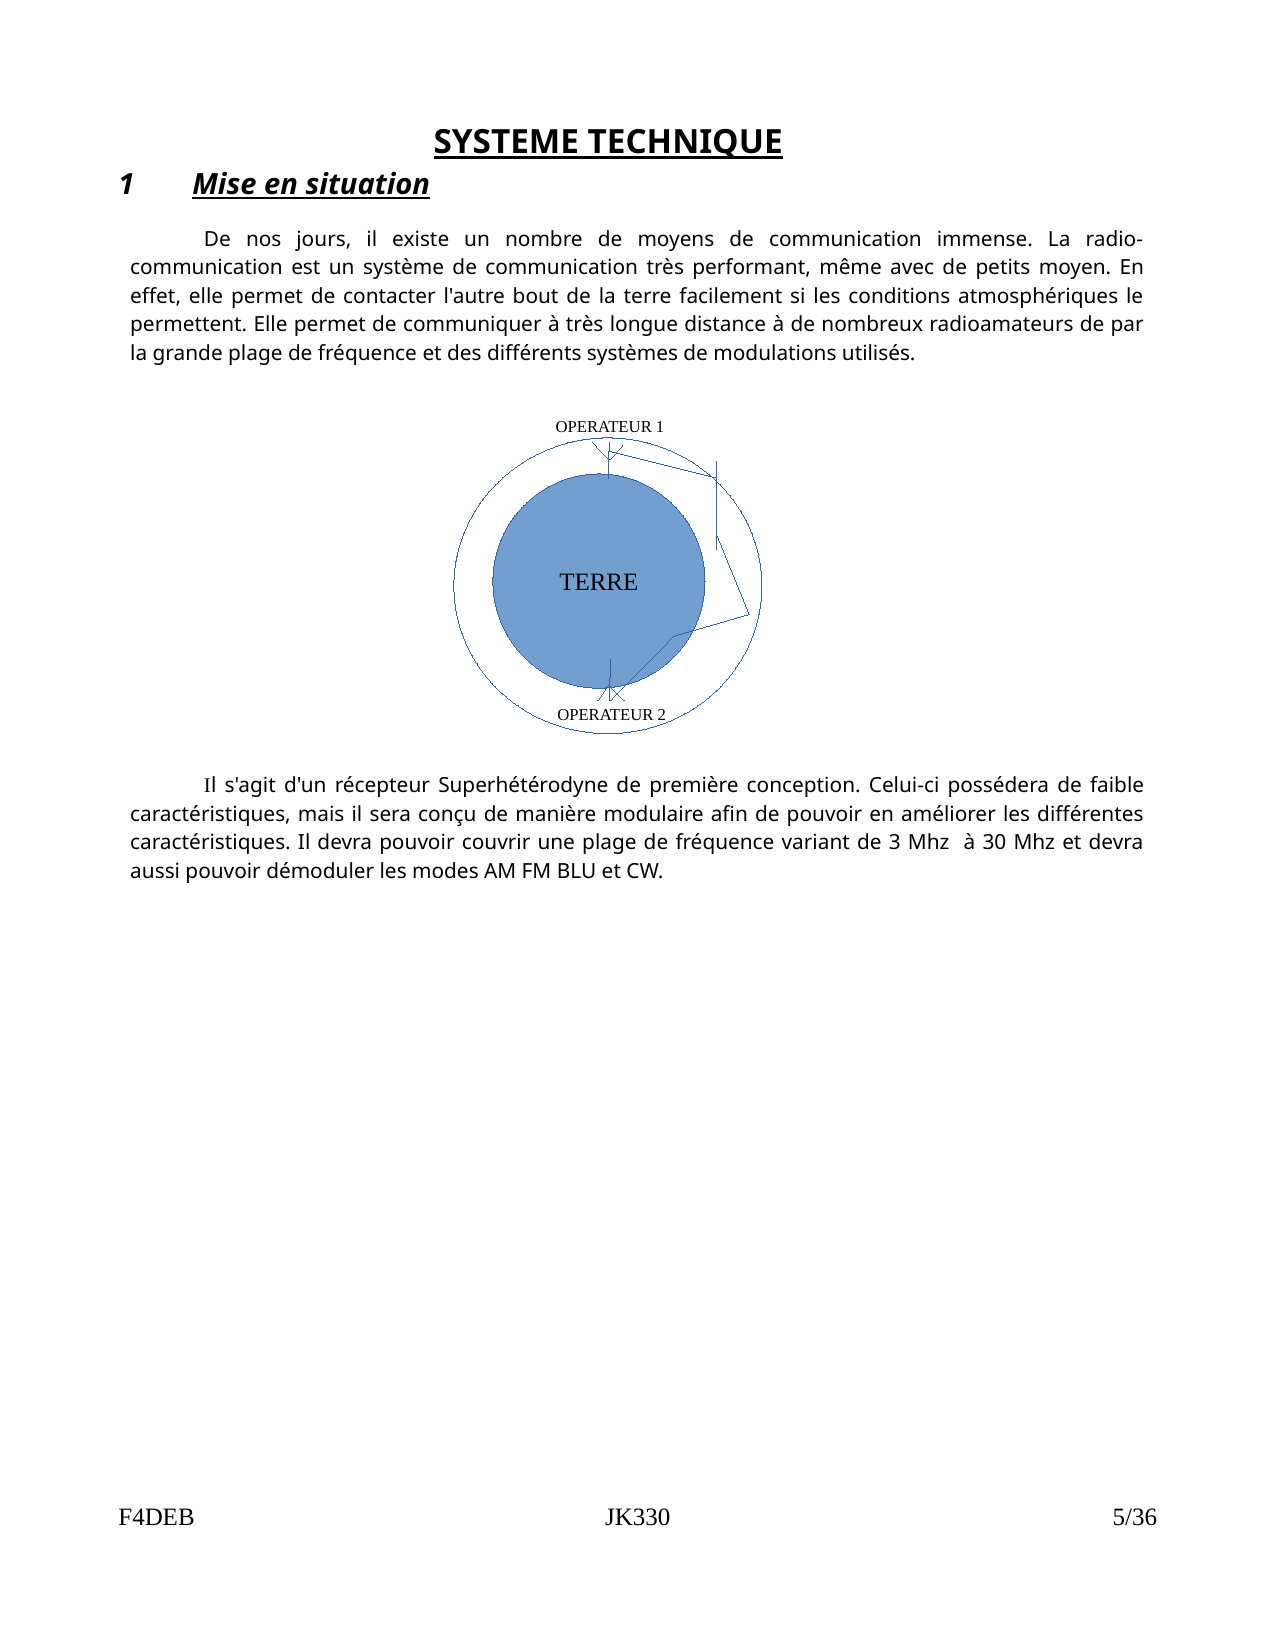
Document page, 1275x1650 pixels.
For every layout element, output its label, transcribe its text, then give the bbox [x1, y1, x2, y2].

subtitle SYSTEME TECHNIQUE [175, 118, 1157, 163]
text De nos jours, il existe un nombre de moyens de communication immense. La radio-communication est un système de communication très performant, même avec de petits moyen. En effet, elle permet de contacter l'autre bout de la terre facilement si les conditions atmosphériques le permettent. Elle permet de communiquer à très longue distance à de nombreux radioamateurs de par la grande plage de fréquence et des différents systèmes de modulations utilisés. [130, 223, 1145, 366]
subtitle Mise en situation [118, 163, 1157, 203]
text Il s'agit d'un récepteur Superhétérodyne de première conception. Celui-ci possédera de faible caractéristiques, mais il sera conçu de manière modulaire afin de pouvoir en améliorer les différentes caractéristiques. Il devra pouvoir couvrir une plage de fréquence variant de 3 Mhz à 30 Mhz et devra aussi pouvoir démoduler les modes AM FM BLU et CW. [130, 769, 1145, 884]
